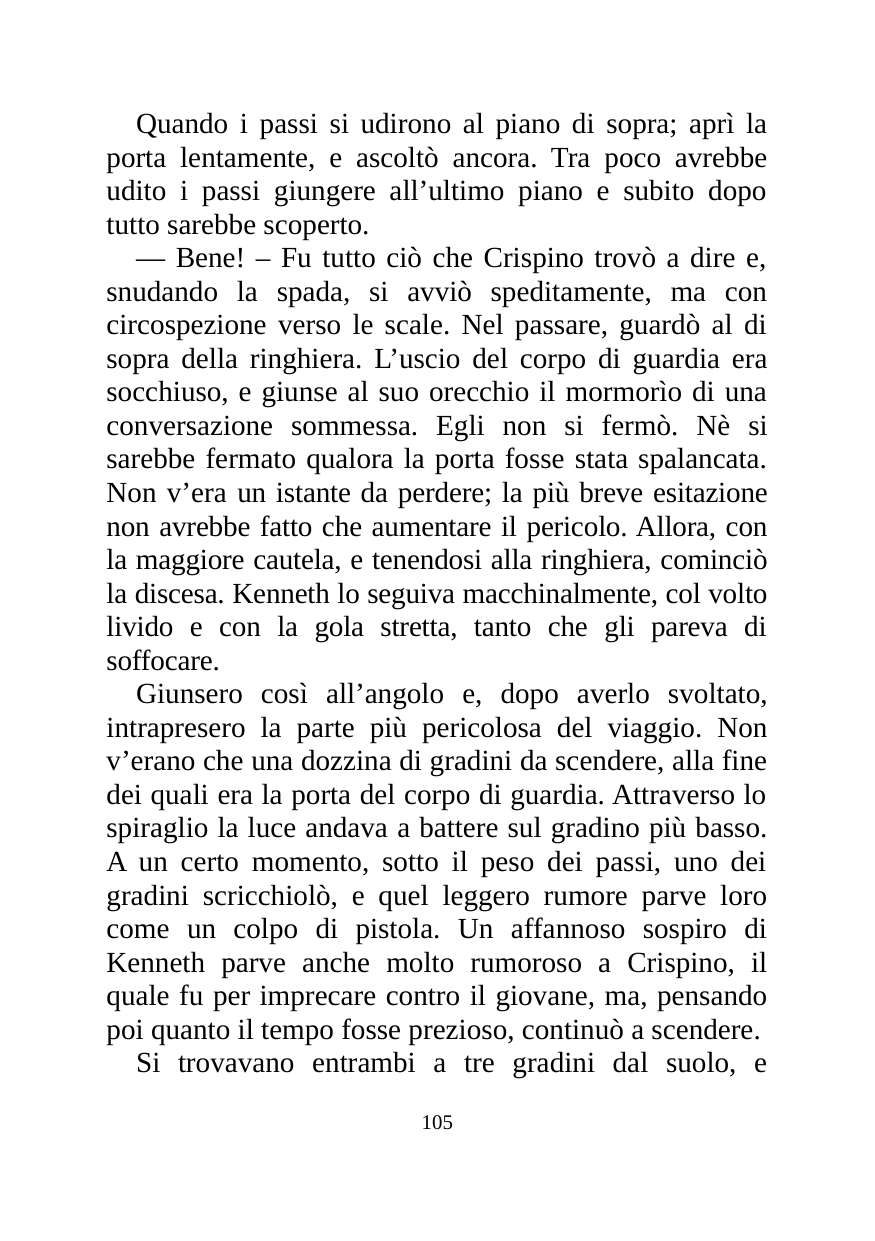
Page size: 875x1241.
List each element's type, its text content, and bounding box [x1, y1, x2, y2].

text — Bene! – Fu tutto ciò che Crispino trovò a dire e, snudando la spada, si avviò speditamente, ma con circospezione verso le scale. Nel passare, guardò al di sopra della ringhiera. L’uscio del corpo di guardia era socchiuso, e giunse al suo orecchio il mormorìo di una conversazione sommessa. Egli non si fermò. Nè si sarebbe fermato qualora la porta fosse stata spalancata. Non v’era un istante da perdere; la più breve esitazione non avrebbe fatto che aumentare il pericolo. Allora, con la maggiore cautela, e tenendosi alla ringhiera, cominciò la discesa. Kenneth lo seguiva macchinalmente, col volto livido e con la gola stretta, tanto che gli pareva di soffocare. [106, 240, 768, 676]
text Giunsero così all’angolo e, dopo averlo svoltato, intrapresero la parte più pericolosa del viaggio. Non v’erano che una dozzina di gradini da scendere, alla fine dei quali era la porta del corpo di guardia. Attraverso lo spiraglio la luce andava a battere sul gradino più basso. A un certo momento, sotto il peso dei passi, uno dei gradini scricchiolò, e quel leggero rumore parve loro come un colpo di pistola. Un affannoso sospiro di Kenneth parve anche molto rumoroso a Crispino, il quale fu per imprecare contro il giovane, ma, pensando poi quanto il tempo fosse prezioso, continuò a scendere. [106, 676, 768, 1045]
text Si trovavano entrambi a tre gradini dal suolo, e [106, 1045, 768, 1079]
text Quando i passi si udirono al piano di sopra; aprì la porta lentamente, e ascoltò ancora. Tra poco avrebbe udito i passi giungere all’ultimo piano e subito dopo tutto sarebbe scoperto. [106, 106, 768, 240]
